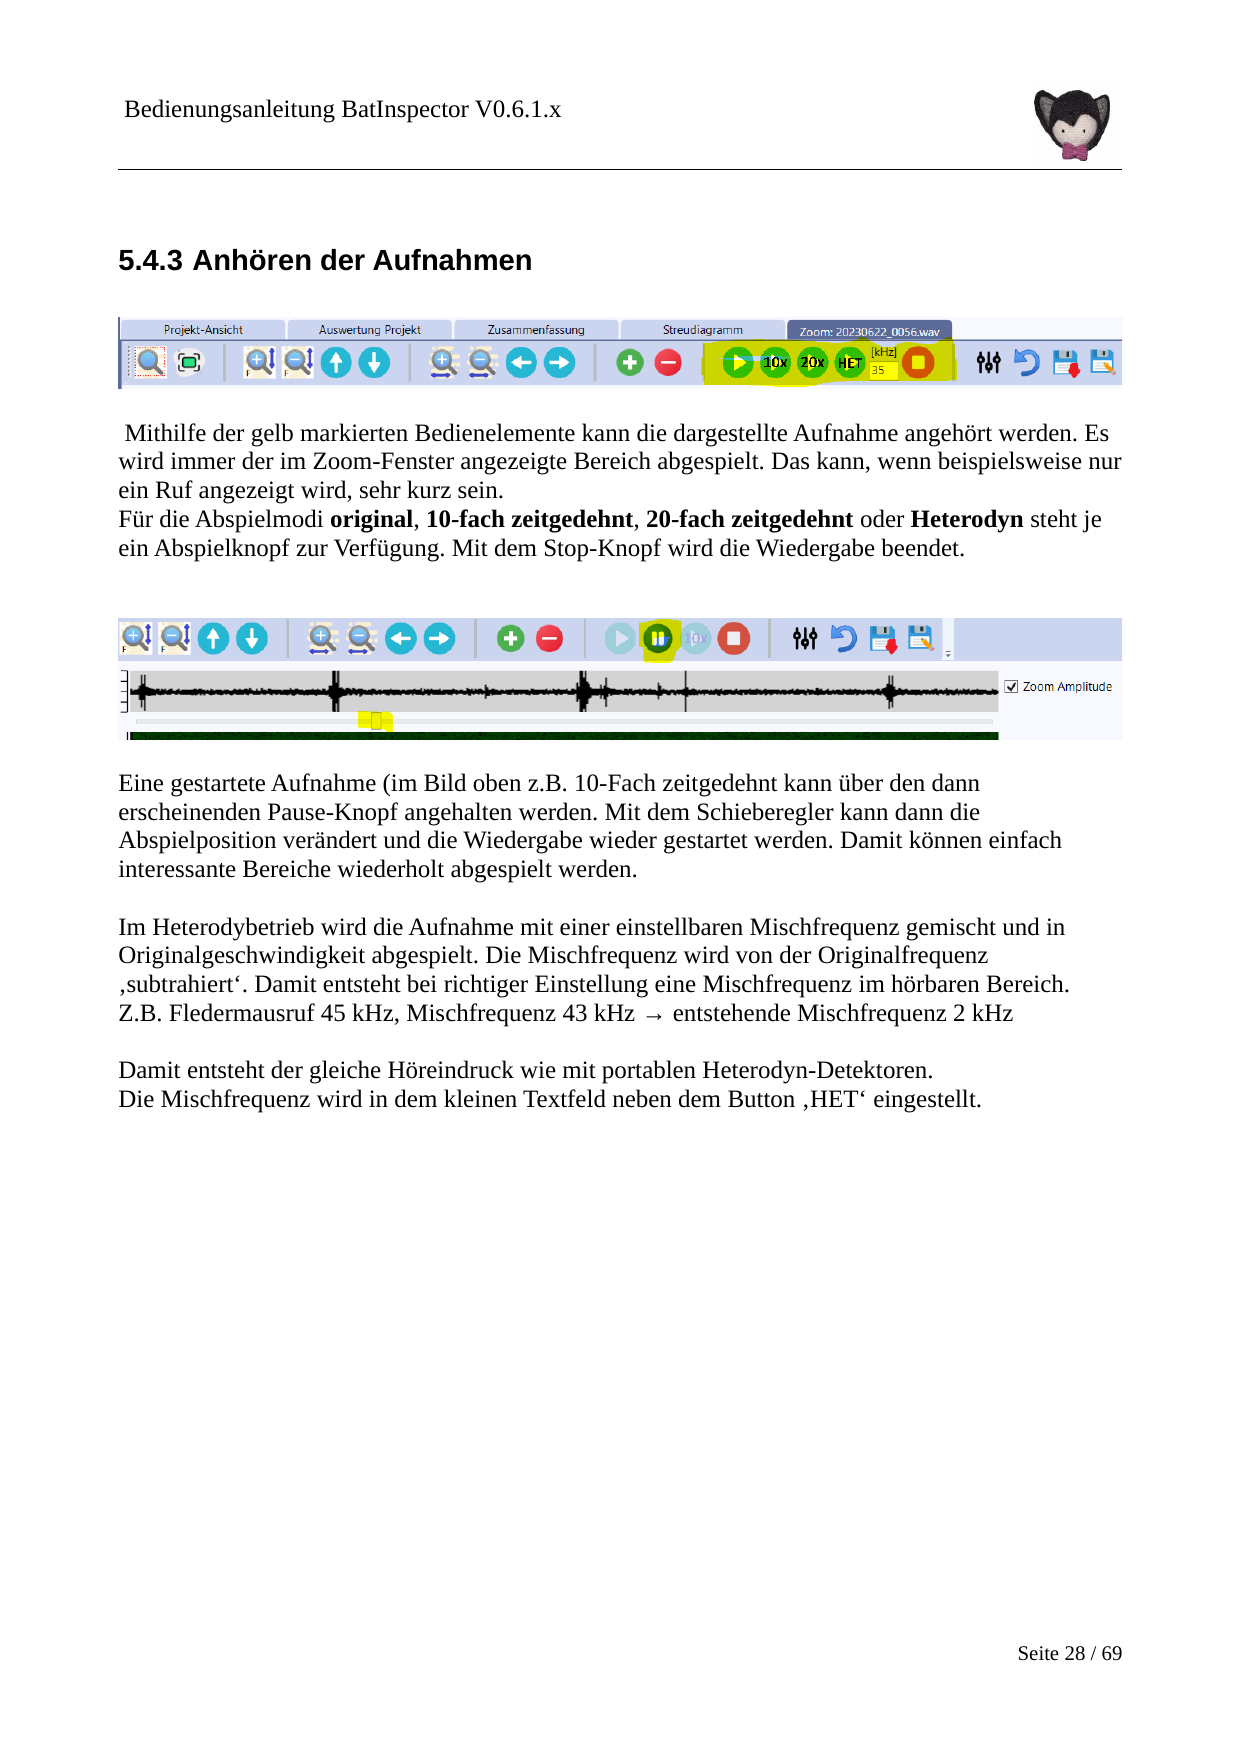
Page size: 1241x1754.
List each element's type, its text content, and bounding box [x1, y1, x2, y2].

text Damit entsteht der gleiche Höreindruck wie mit portablen Heterodyn-Detektoren. [118, 1056, 1122, 1084]
text Z.B. Fledermausruf 45 kHz, Mischfrequenz 43 kHz → entstehende Mischfrequenz 2 kHz [118, 998, 1122, 1027]
text Eine gestartete Aufnahme (im Bild oben z.B. 10-Fach zeitgedehnt kann über den dann erscheinenden Pause-Knopf angehalten werden. Mit dem Schieberegler kann dann die Abspielposition verändert und die Wiedergabe wieder gestartet werden. Damit können einfach interessante Bereiche wiederholt abgespielt werden. [118, 768, 1122, 883]
picture [1030, 80, 1119, 169]
text Im Heterodybetrieb wird die Aufnahme mit einer einstellbaren Mischfrequenz gemischt und in Originalgeschwindigkeit abgespielt. Die Mischfrequenz wird von der Originalfrequenz ‚subtrahiert‘. Damit entsteht bei richtiger Einstellung eine Mischfrequenz im hörbaren Bereich. [118, 912, 1122, 998]
text Die Mischfrequenz wird in dem kleinen Textfeld neben dem Button ‚HET‘ eingestellt. [118, 1084, 1122, 1113]
text Für die Abspielmodi original, 10-fach zeitgedehnt, 20-fach zeitgedehnt oder Heterodyn steht je ein Abspielknopf zur Verfügung. Mit dem Stop-Knopf wird die Wiedergabe beendet. [118, 504, 1122, 561]
picture [118, 317, 1123, 389]
subtitle Anhören der Aufnahmen [118, 243, 1122, 276]
text Mithilfe der gelb markierten Bedienelemente kann die dargestellte Aufnahme angehört werden. Es wird immer der im Zoom-Fenster angezeigte Bereich abgespielt. Das kann, wenn beispielsweise nur ein Ruf angezeigt wird, sehr kurz sein. [118, 418, 1122, 504]
picture [118, 618, 1123, 740]
